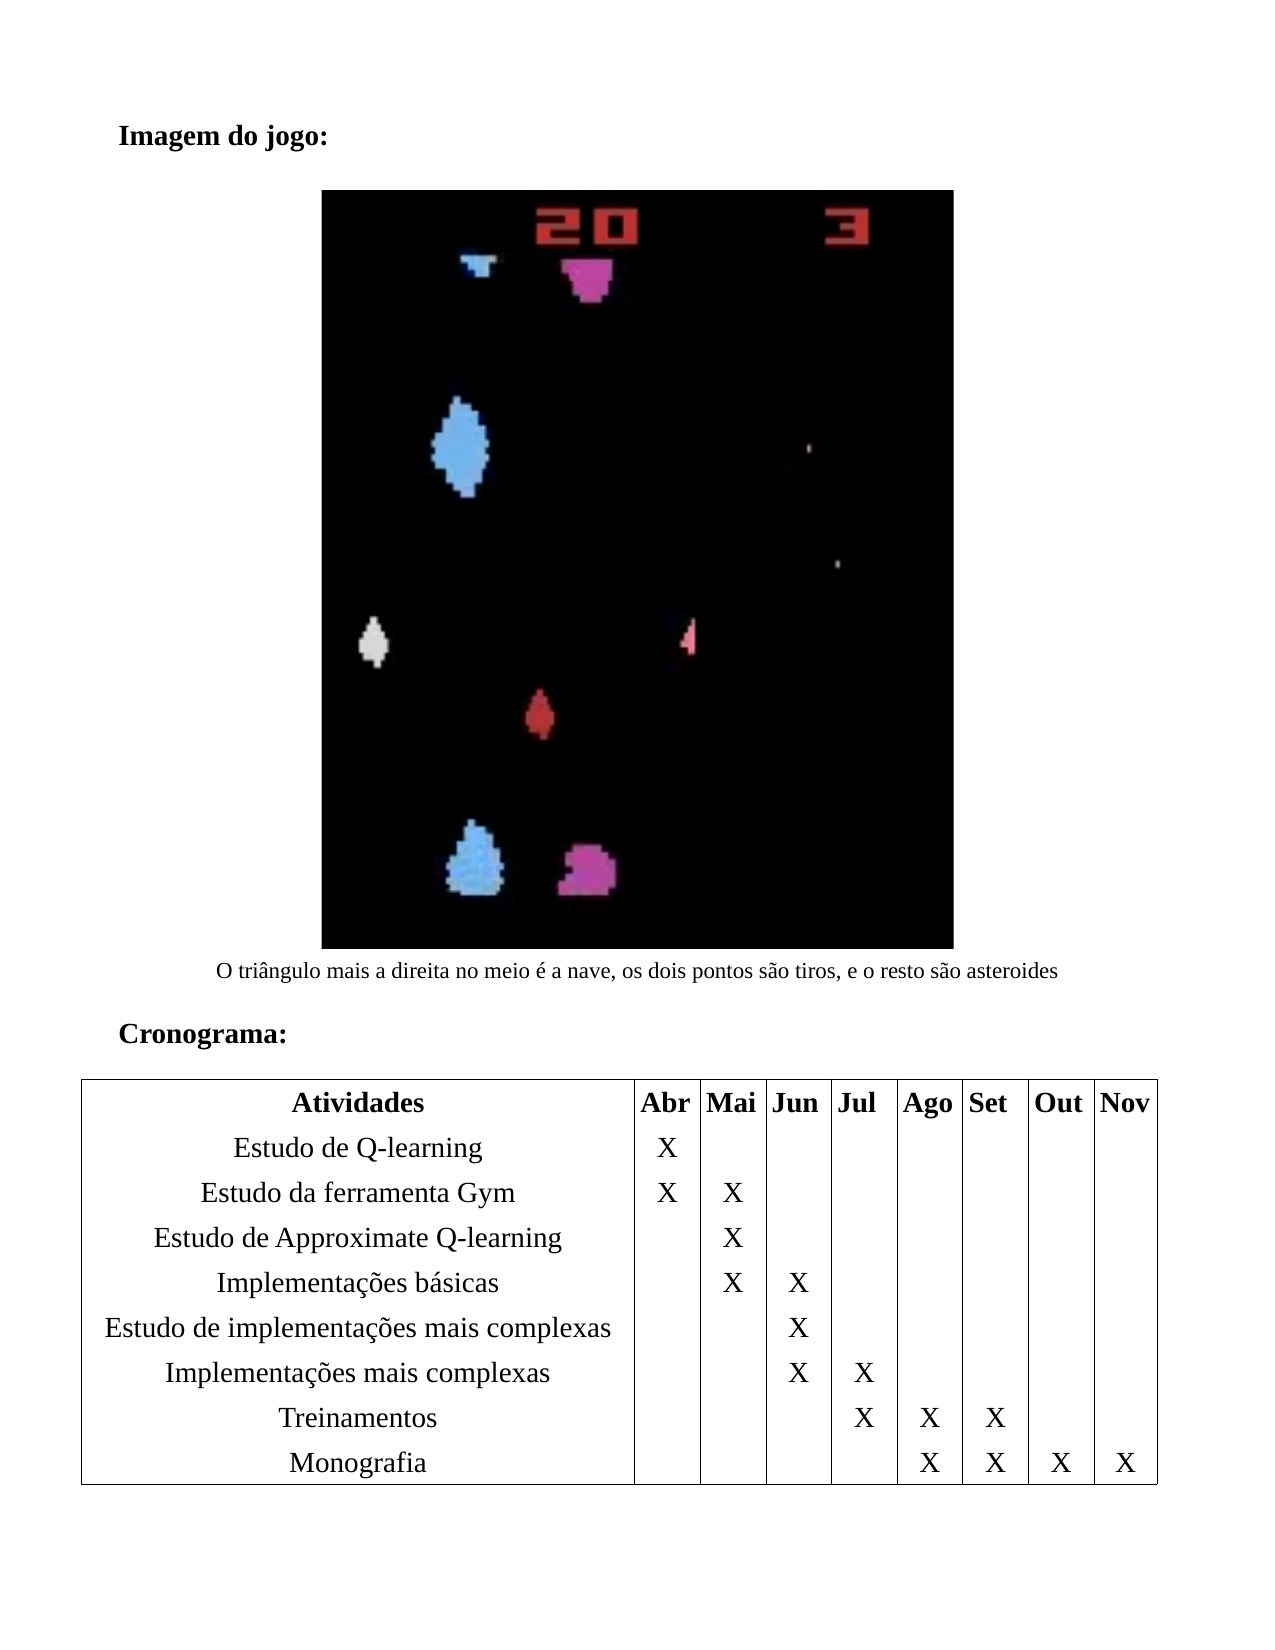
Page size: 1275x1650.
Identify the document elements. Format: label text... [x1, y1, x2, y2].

table_cell X [767, 1304, 831, 1349]
table_cell [635, 1394, 700, 1439]
table_cell X [963, 1394, 1028, 1439]
table_cell [963, 1349, 1028, 1394]
table_cell [832, 1124, 897, 1169]
table_cell X [767, 1349, 831, 1394]
table_cell [767, 1214, 831, 1259]
table_cell [832, 1214, 897, 1259]
table_cell [701, 1304, 766, 1349]
table_header Mai [701, 1080, 766, 1124]
table_cell [1095, 1304, 1157, 1349]
table_cell Estudo de Approximate Q-learning [82, 1214, 634, 1259]
text O triângulo mais a direita no meio é a nave, os dois pontos são tiros, e o resto são asteroides [118, 957, 1157, 983]
table_cell [1029, 1124, 1094, 1169]
table_header Atividades [82, 1080, 634, 1124]
table_cell [963, 1169, 1028, 1214]
table_cell [1029, 1394, 1094, 1439]
table_header Jul [832, 1080, 897, 1124]
table_cell [767, 1439, 831, 1484]
table_cell Estudo de implementações mais complexas [82, 1304, 634, 1349]
table_cell [898, 1169, 962, 1214]
table_cell [701, 1349, 766, 1394]
table_cell X [767, 1259, 831, 1304]
table_cell [963, 1214, 1028, 1259]
table_cell [832, 1259, 897, 1304]
table_cell X [832, 1349, 897, 1394]
table_cell X [701, 1214, 766, 1259]
table_cell [767, 1394, 831, 1439]
table_cell [1029, 1169, 1094, 1214]
table_header Ago [898, 1080, 962, 1124]
table_cell [1095, 1214, 1157, 1259]
table_cell [767, 1124, 831, 1169]
table_cell [898, 1259, 962, 1304]
table_cell X [1029, 1439, 1094, 1484]
table_cell X [701, 1259, 766, 1304]
table_cell [1095, 1349, 1157, 1394]
table_cell [635, 1214, 700, 1259]
table_cell [1095, 1124, 1157, 1169]
text Cronograma: [118, 1017, 1157, 1050]
table_cell X [898, 1394, 962, 1439]
picture [321, 190, 954, 949]
table_cell X [898, 1439, 962, 1484]
table_cell [963, 1304, 1028, 1349]
table_cell [635, 1349, 700, 1394]
table_cell [832, 1304, 897, 1349]
table_cell Implementações básicas [82, 1259, 634, 1304]
table_cell Estudo de Q-learning [82, 1124, 634, 1169]
table_cell Treinamentos [82, 1394, 634, 1439]
table_cell [1095, 1394, 1157, 1439]
table_cell Implementações mais complexas [82, 1349, 634, 1394]
table_cell X [635, 1169, 700, 1214]
table_cell [1029, 1349, 1094, 1394]
table_cell X [701, 1169, 766, 1214]
table_cell [1029, 1214, 1094, 1259]
table_cell [635, 1259, 700, 1304]
table_cell X [1095, 1439, 1157, 1484]
table_cell [701, 1439, 766, 1484]
table_cell [832, 1169, 897, 1214]
table_header Jun [767, 1080, 831, 1124]
table_cell X [832, 1394, 897, 1439]
table_cell [898, 1304, 962, 1349]
table_cell [1095, 1169, 1157, 1214]
table_cell [767, 1169, 831, 1214]
table_cell [701, 1394, 766, 1439]
table_cell [898, 1214, 962, 1259]
table_cell [1029, 1259, 1094, 1304]
table_cell [635, 1439, 700, 1484]
table_cell [1095, 1259, 1157, 1304]
table_cell X [963, 1439, 1028, 1484]
table_cell Monografia [82, 1439, 634, 1484]
table_cell [898, 1349, 962, 1394]
table_cell [635, 1304, 700, 1349]
table_cell [701, 1124, 766, 1169]
table_header Abr [635, 1080, 700, 1124]
table_cell Estudo da ferramenta Gym [82, 1169, 634, 1214]
table_header Out [1029, 1080, 1094, 1124]
table_cell [832, 1439, 897, 1484]
table_header Nov [1095, 1080, 1157, 1124]
text Imagem do jogo: [118, 118, 1157, 152]
table_header Set [963, 1080, 1028, 1124]
table_cell [898, 1124, 962, 1169]
table_cell [963, 1259, 1028, 1304]
table_cell [1029, 1304, 1094, 1349]
table_cell [963, 1124, 1028, 1169]
table_cell X [635, 1124, 700, 1169]
